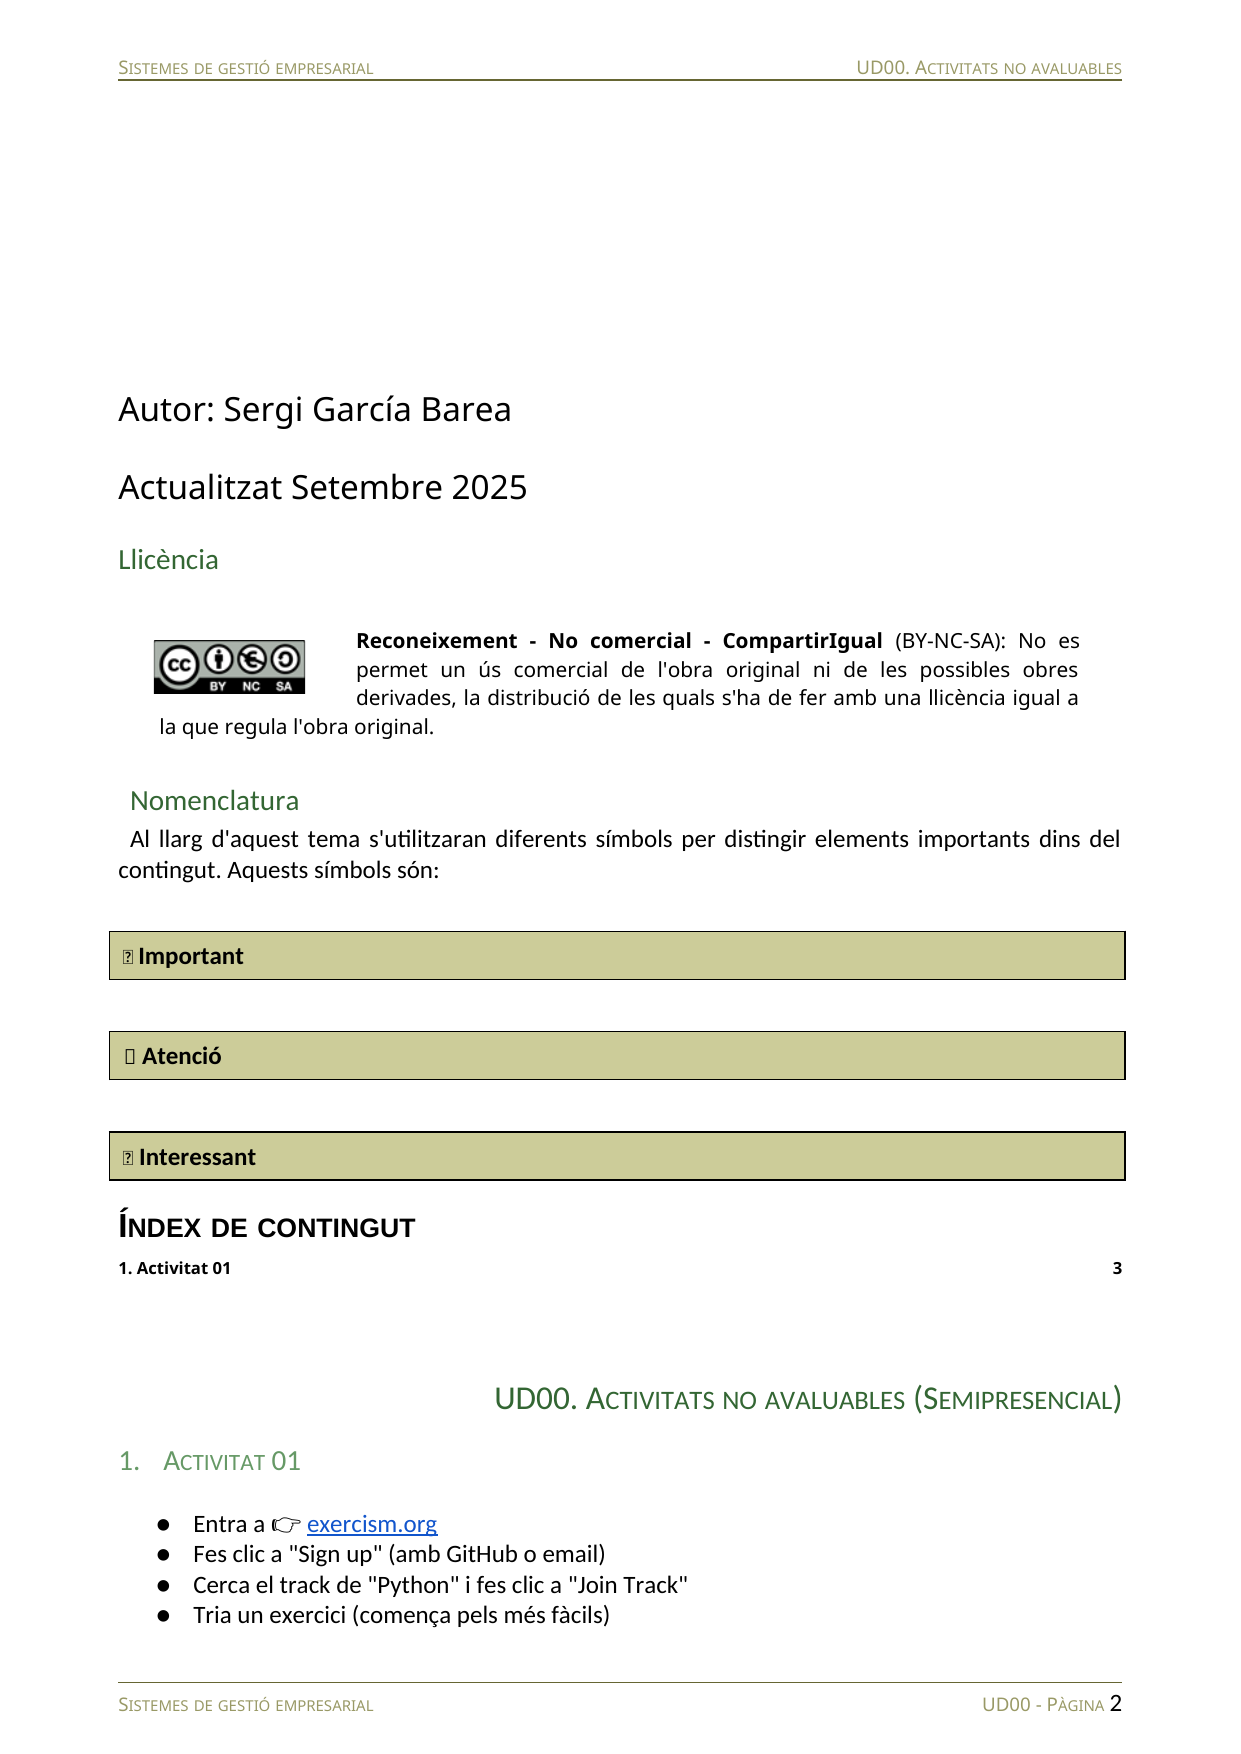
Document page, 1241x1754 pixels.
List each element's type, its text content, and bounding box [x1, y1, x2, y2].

text Actualitzat Setembre 2025 [118, 463, 1122, 509]
text ❕ Atenció [110, 1032, 1124, 1079]
text Llicència [118, 541, 1122, 577]
picture [153, 640, 306, 694]
text UD00. Activitats no avaluables (Semipresencial) [118, 1377, 1122, 1417]
text 📖 Important [110, 932, 1124, 979]
list Fes clic a "Sign up" (amb GitHub o email) [156, 1538, 1122, 1569]
list Tria un exercici (comença pels més fàcils) [156, 1599, 1122, 1630]
list Cerca el track de "Python" i fes clic a "Join Track" [156, 1569, 1122, 1599]
text 1. Activitat 01 3 [118, 1257, 1122, 1279]
text Al llarg d'aquest tema s'utilitzaran diferents símbols per distingir elements importants dins del contingut. Aquests símbols són: [118, 824, 1122, 885]
text Nomenclatura [118, 782, 1122, 817]
text Autor: Sergi García Barea [118, 386, 1122, 431]
list Entra a 👉 exercism.org [156, 1508, 1122, 1538]
text 💬 Interessant [110, 1133, 1124, 1179]
text Reconeixement - No comercial - CompartirIgual (BY-NC-SA): No es permet un ús comercial de l'obra original ni de les possibles obres derivades, la distribució de les quals s'ha de fer amb una llicència igual a la que regula l'obra original. [159, 626, 1080, 740]
text Índex de contingut [118, 1206, 1122, 1244]
subtitle Activitat 01 [118, 1442, 1122, 1478]
